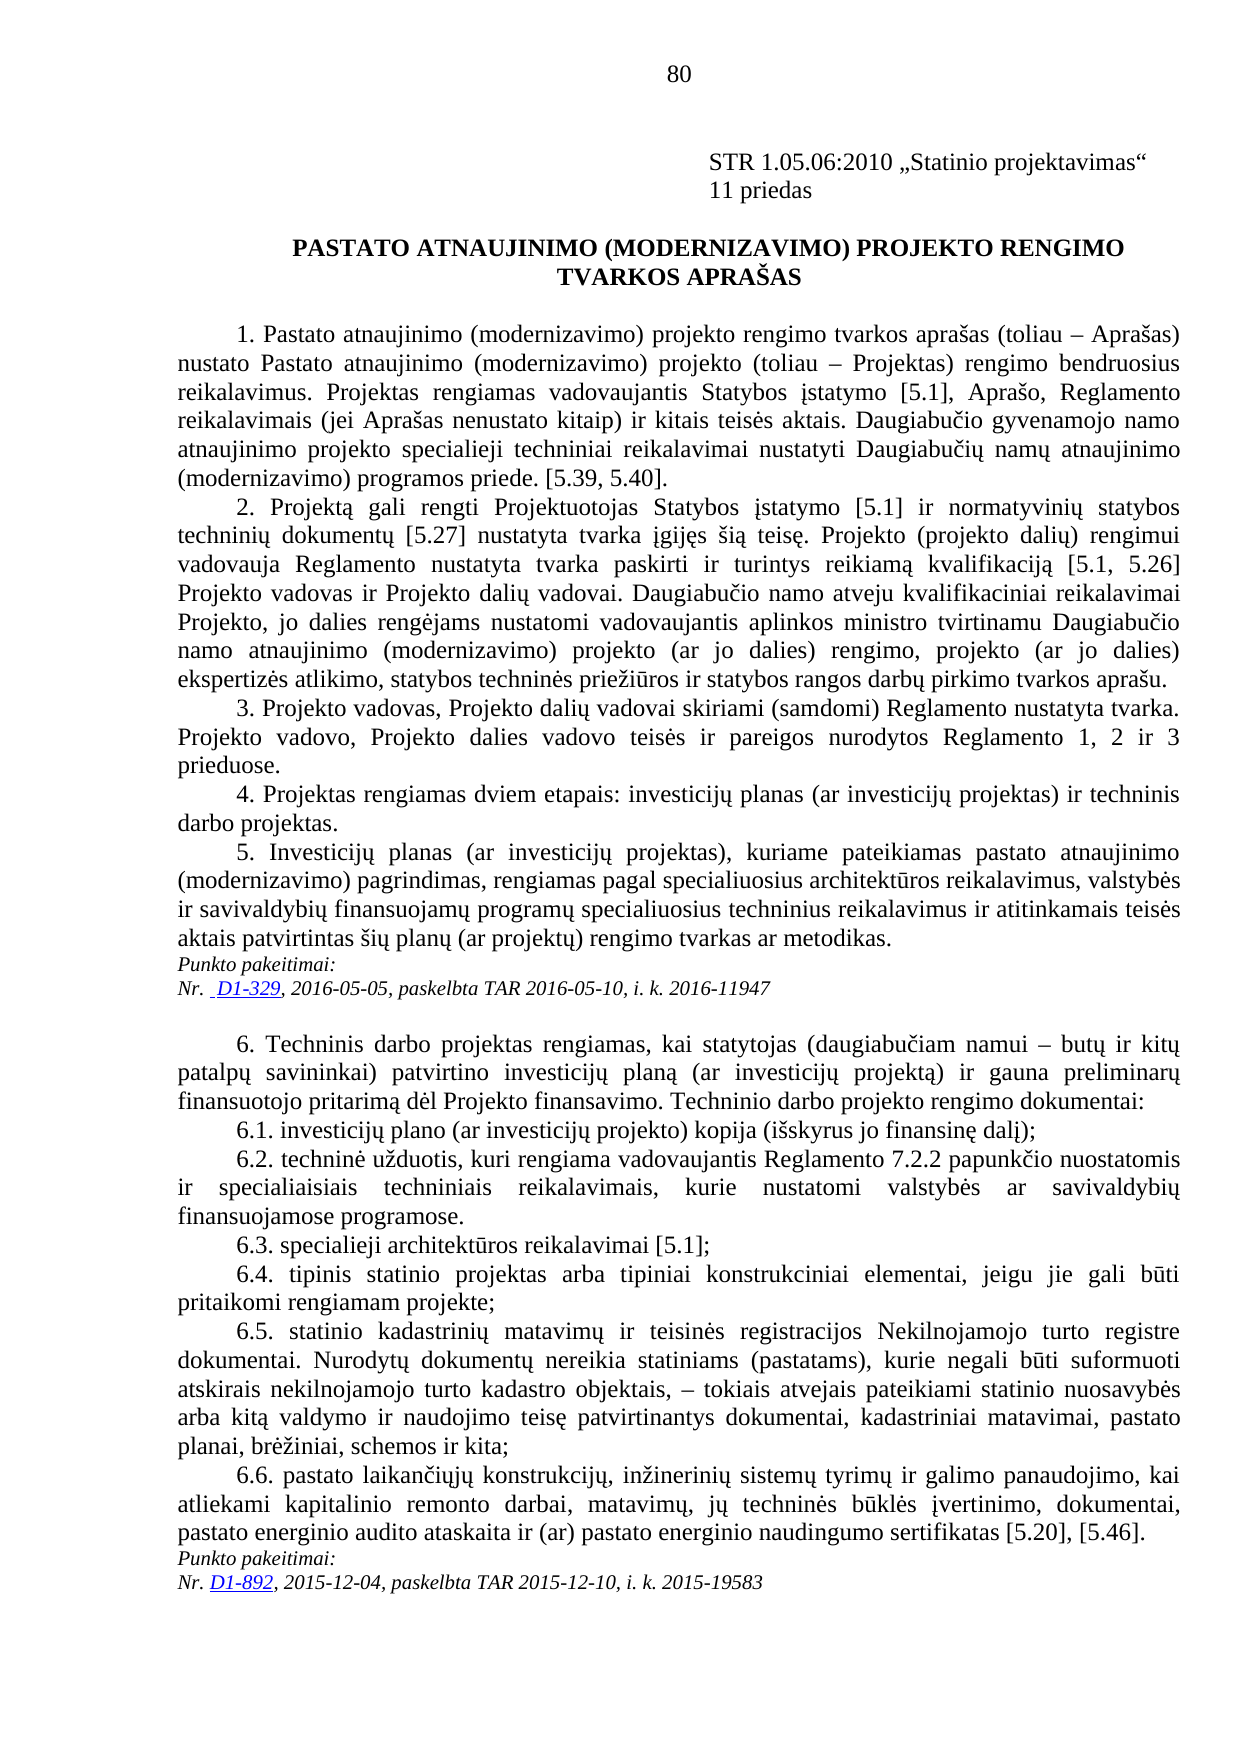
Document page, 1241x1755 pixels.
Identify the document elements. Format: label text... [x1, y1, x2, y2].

text 6. Techninis darbo projektas rengiamas, kai statytojas (daugiabučiam namui – butų ir kitų patalpų savininkai) patvirtino investicijų planą (ar investicijų projektą) ir gauna preliminarų finansuotojo pritarimą dėl Projekto finansavimo. Techninio darbo projekto rengimo dokumentai: [177, 1029, 1181, 1115]
text 6.5. statinio kadastrinių matavimų ir teisinės registracijos Nekilnojamojo turto registre dokumentai. Nurodytų dokumentų nereikia statiniams (pastatams), kurie negali būti suformuoti atskirais nekilnojamojo turto kadastro objektais, – tokiais atvejais pateikiami statinio nuosavybės arba kitą valdymo ir naudojimo teisę patvirtinantys dokumentai, kadastriniai matavimai, pastato planai, brėžiniai, schemos ir kita; [177, 1316, 1181, 1460]
text Punkto pakeitimai: [177, 1546, 1181, 1570]
text 1. Pastato atnaujinimo (modernizavimo) projekto rengimo tvarkos aprašas (toliau – Aprašas) nustato Pastato atnaujinimo (modernizavimo) projekto (toliau – Projektas) rengimo bendruosius reikalavimus. Projektas rengiamas vadovaujantis Statybos įstatymo [5.1], Aprašo, Reglamento reikalavimais (jei Aprašas nenustato kitaip) ir kitais teisės aktais. Daugiabučio gyvenamojo namo atnaujinimo projekto specialieji techniniai reikalavimai nustatyti Daugiabučių namų atnaujinimo (modernizavimo) programos priede. [5.39, 5.40]. [177, 319, 1181, 492]
text 6.4. tipinis statinio projektas arba tipiniai konstrukciniai elementai, jeigu jie gali būti pritaikomi rengiamam projekte; [177, 1259, 1181, 1316]
text 11 priedas [177, 176, 1181, 204]
text 6.1. investicijų plano (ar investicijų projekto) kopija (išskyrus jo finansinę dalį); [177, 1115, 1181, 1144]
text 5. Investicijų planas (ar investicijų projektas), kuriame pateikiamas pastato atnaujinimo (modernizavimo) pagrindimas, rengiamas pagal specialiuosius architektūros reikalavimus, valstybės ir savivaldybių finansuojamų programų specialiuosius techninius reikalavimus ir atitinkamais teisės aktais patvirtintas šių planų (ar projektų) rengimo tvarkas ar metodikas. [177, 837, 1181, 952]
text 6.2. techninė užduotis, kuri rengiama vadovaujantis Reglamento 7.2.2 papunkčio nuostatomis ir specialiaisiais techniniais reikalavimais, kurie nustatomi valstybės ar savivaldybių finansuojamose programose. [177, 1144, 1181, 1230]
text STR 1.05.06:2010 „Statinio projektavimas“ [177, 147, 1181, 176]
text 6.6. pastato laikančiųjų konstrukcijų, inžinerinių sistemų tyrimų ir galimo panaudojimo, kai atliekami kapitalinio remonto darbai, matavimų, jų techninės būklės įvertinimo, dokumentai, pastato energinio audito ataskaita ir (ar) pastato energinio naudingumo sertifikatas [5.20], [5.46]. [177, 1460, 1181, 1546]
text 2. Projektą gali rengti Projektuotojas Statybos įstatymo [5.1] ir normatyvinių statybos techninių dokumentų [5.27] nustatyta tvarka įgijęs šią teisę. Projekto (projekto dalių) rengimui vadovauja Reglamento nustatyta tvarka paskirti ir turintys reikiamą kvalifikaciją [5.1, 5.26] Projekto vadovas ir Projekto dalių vadovai. Daugiabučio namo atveju kvalifikaciniai reikalavimai Projekto, jo dalies rengėjams nustatomi vadovaujantis aplinkos ministro tvirtinamu Daugiabučio namo atnaujinimo (modernizavimo) projekto (ar jo dalies) rengimo, projekto (ar jo dalies) ekspertizės atlikimo, statybos techninės priežiūros ir statybos rangos darbų pirkimo tvarkos aprašu. [177, 492, 1181, 693]
text Nr. D1-892, 2015-12-04, paskelbta TAR 2015-12-10, i. k. 2015-19583 [177, 1570, 1181, 1594]
text 4. Projektas rengiamas dviem etapais: investicijų planas (ar investicijų projektas) ir techninis darbo projektas. [177, 779, 1181, 837]
text Nr. D1-329, 2016-05-05, paskelbta TAR 2016-05-10, i. k. 2016-11947 [177, 976, 1181, 1000]
text 6.3. specialieji architektūros reikalavimai [5.1]; [177, 1230, 1181, 1259]
text PASTATO ATNAUJINIMO (MODERNIZAVIMO) PROJEKTO RENGIMO TVARKOS APRAŠAS [177, 233, 1181, 291]
text Punkto pakeitimai: [177, 952, 1181, 976]
text 3. Projekto vadovas, Projekto dalių vadovai skiriami (samdomi) Reglamento nustatyta tvarka. Projekto vadovo, Projekto dalies vadovo teisės ir pareigos nurodytos Reglamento 1, 2 ir 3 prieduose. [177, 693, 1181, 779]
